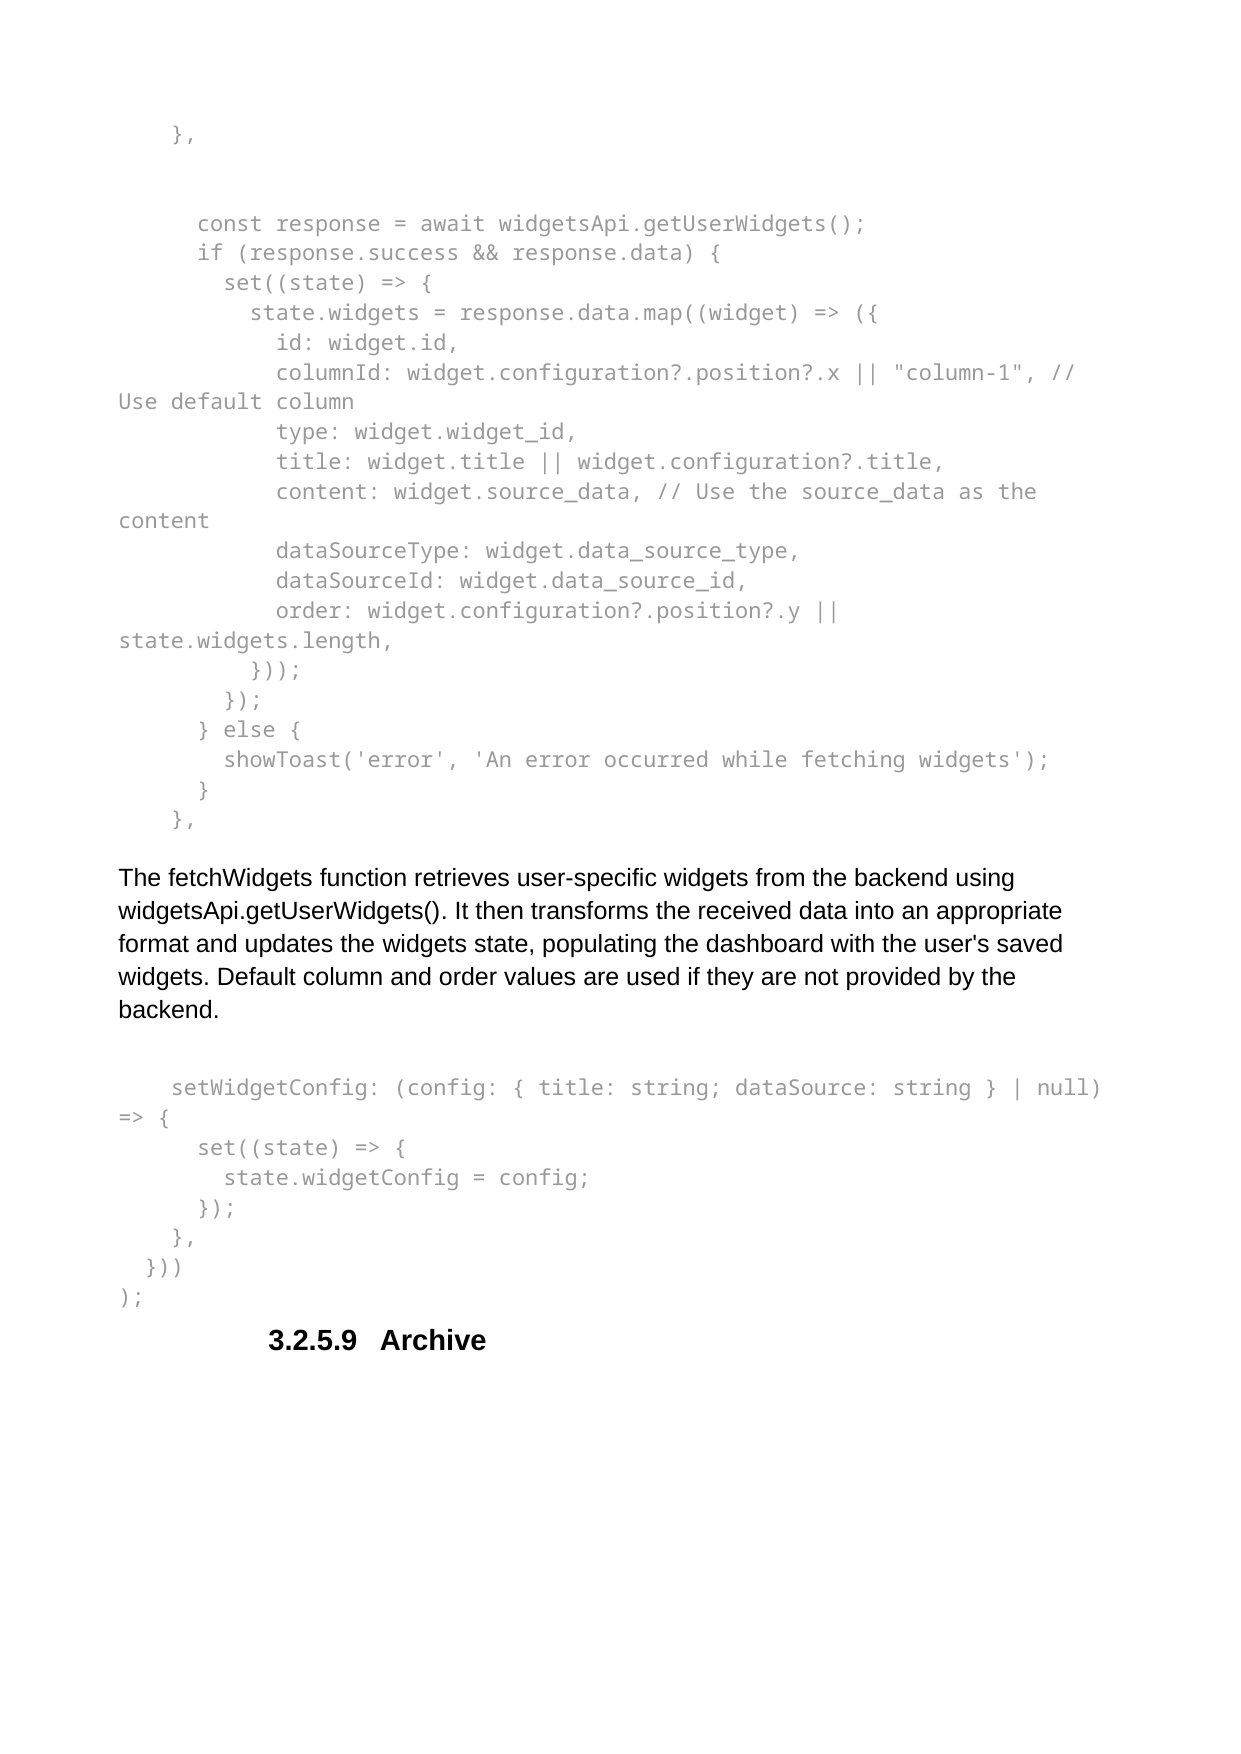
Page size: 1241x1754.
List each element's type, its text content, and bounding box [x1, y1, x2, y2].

text })) [118, 1251, 1122, 1281]
text id: widget.id, [118, 327, 1122, 356]
text }, [118, 118, 1122, 148]
text order: widget.configuration?.position?.y || state.widgets.length, [118, 595, 1122, 654]
text }, [118, 1221, 1122, 1251]
text const response = await widgetsApi.getUserWidgets(); [118, 207, 1122, 237]
text state.widgets = response.data.map((widget) => ({ [118, 297, 1122, 327]
text }, [118, 803, 1122, 833]
text set((state) => { [118, 1132, 1122, 1162]
text showToast('error', 'An error occurred while fetching widgets'); [118, 744, 1122, 773]
text content: widget.source_data, // Use the source_data as the content [118, 476, 1122, 535]
text title: widget.title || widget.configuration?.title, [118, 446, 1122, 476]
text The fetchWidgets function retrieves user-specific widgets from the backend using widgetsApi.getUserWidgets(). It then transforms the received data into an appropriate format and updates the widgets state, populating the dashboard with the user's saved widgets. Default column and order values are used if they are not provided by the backend. [118, 863, 1122, 1024]
text dataSourceId: widget.data_source_id, [118, 565, 1122, 595]
text type: widget.widget_id, [118, 416, 1122, 446]
text columnId: widget.configuration?.position?.x || "column-1", // Use default column [118, 356, 1122, 416]
text set((state) => { [118, 267, 1122, 297]
text setWidgetConfig: (config: { title: string; dataSource: string } | null) => { [118, 1072, 1122, 1132]
text })); [118, 654, 1122, 684]
text }); [118, 684, 1122, 714]
text ); [118, 1281, 1122, 1311]
text if (response.success && response.data) { [118, 237, 1122, 267]
text dataSourceType: widget.data_source_type, [118, 535, 1122, 565]
subtitle Archive [268, 1323, 1122, 1357]
text } else { [118, 714, 1122, 744]
text state.widgetConfig = config; [118, 1162, 1122, 1192]
text } [118, 773, 1122, 803]
text }); [118, 1192, 1122, 1221]
